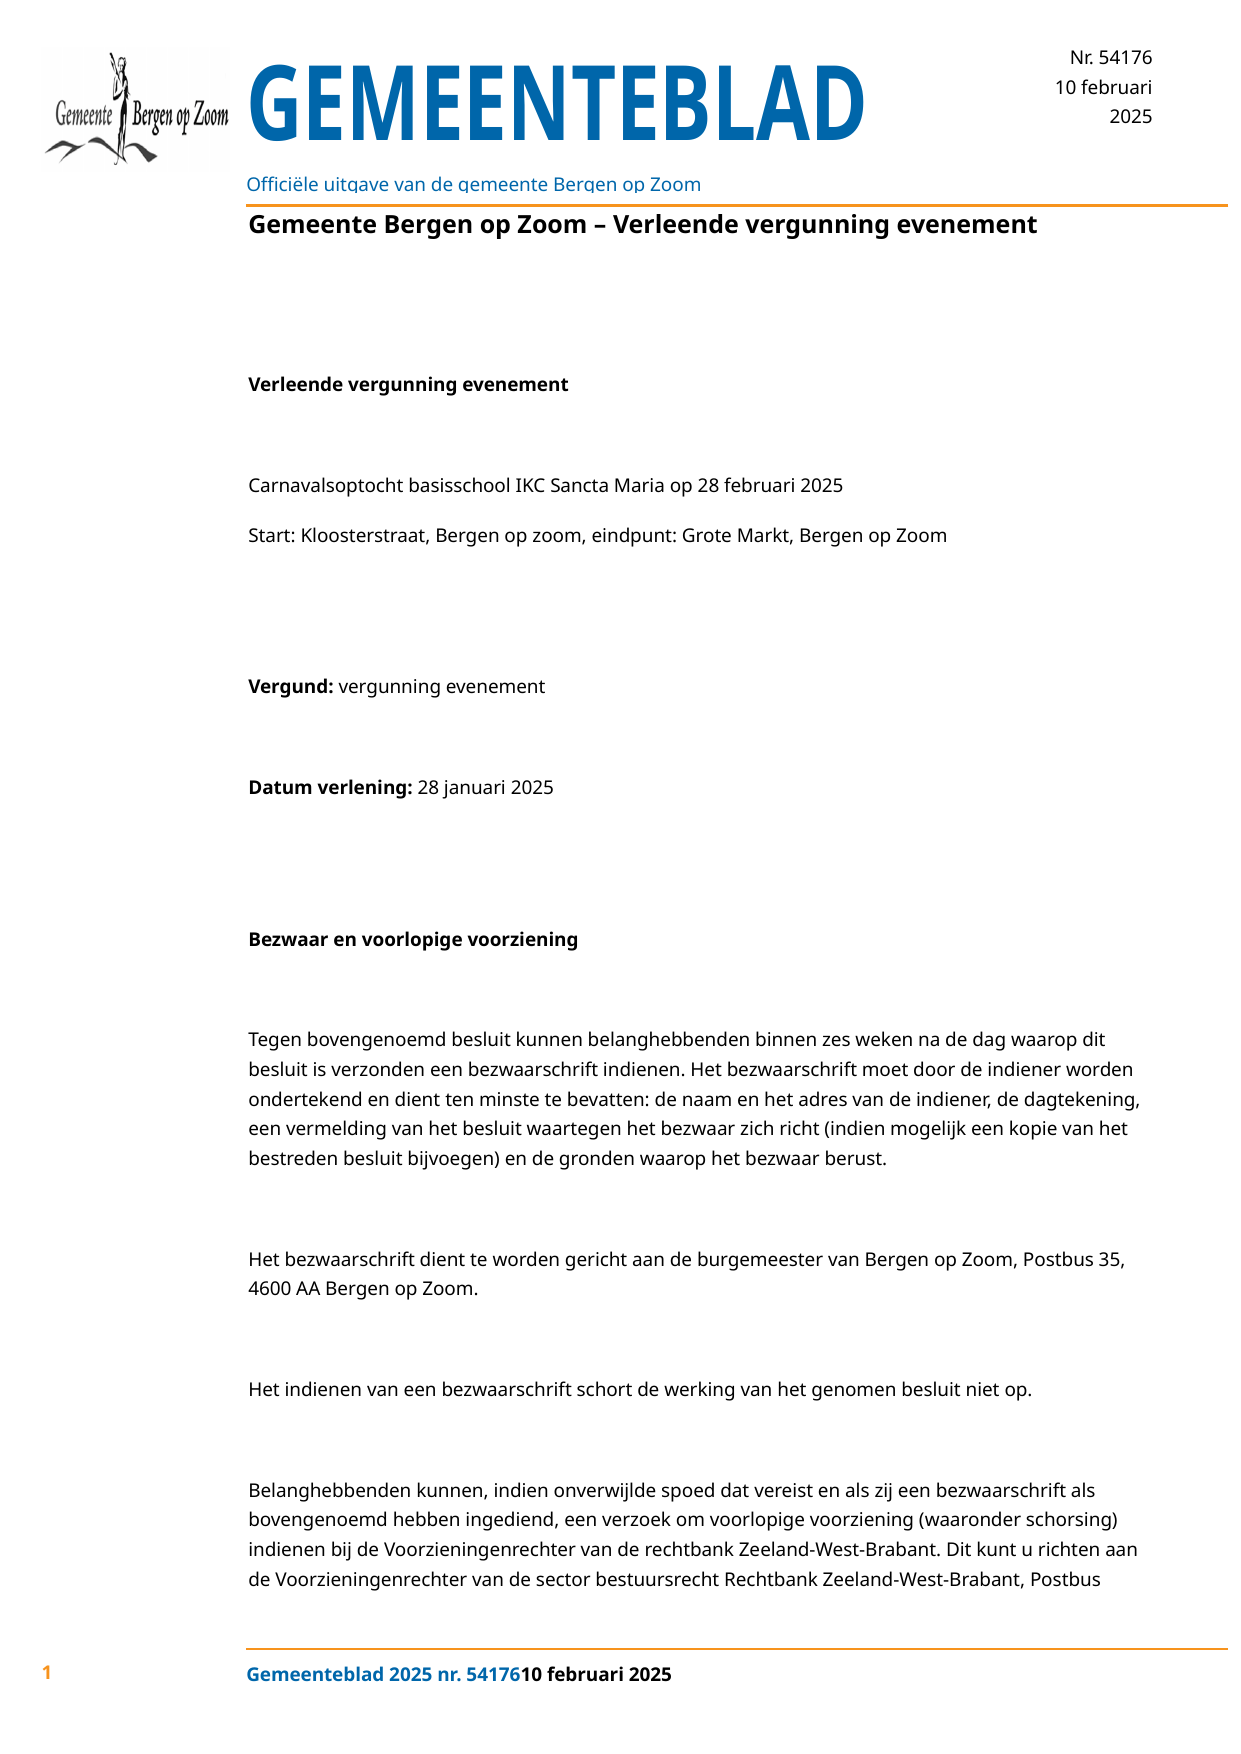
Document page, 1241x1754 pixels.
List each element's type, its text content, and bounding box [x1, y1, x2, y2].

text Bezwaar en voorlopige voorziening [248, 926, 1152, 951]
text Datum verlening: 28 januari 2025 [248, 774, 1152, 800]
text Vergund: vergunning evenement [248, 674, 1152, 699]
text Verleende vergunning evenement [248, 371, 1152, 397]
text Gemeente Bergen op Zoom – Verleende vergunning evenement [248, 207, 1152, 241]
text Tegen bovengenoemd besluit kunnen belanghebbenden binnen zes weken na de dag waarop dit besluit is verzonden een bezwaarschrift indienen. Het bezwaarschrift moet door de indiener worden ondertekend en dient ten minste te bevatten: de naam en het adres van de indiener, de dagtekening, een vermelding van het besluit waartegen het bezwaar zich richt (indien mogelijk een kopie van het bestreden besluit bijvoegen) en de gronden waarop het bezwaar berust. [248, 1027, 1152, 1171]
text Het indienen van een bezwaarschrift schort de werking van het genomen besluit niet op. [248, 1376, 1152, 1402]
text Het bezwaarschrift dient te worden gericht aan de burgemeester van Bergen op Zoom, Postbus 35, 4600 AA Bergen op Zoom. [248, 1246, 1152, 1301]
text Start: Kloosterstraat, Bergen op zoom, eindpunt: Grote Markt, Bergen op Zoom [248, 522, 1152, 548]
text Belanghebbenden kunnen, indien onverwijlde spoed dat vereist en als zij een bezwaarschrift als bovengenoemd hebben ingediend, een verzoek om voorlopige voorziening (waaronder schorsing) indienen bij de Voorzieningenrechter van de rechtbank Zeeland-West-Brabant. Dit kunt u richten aan de Voorzieningenrechter van de sector bestuursrecht Rechtbank Zeeland-West-Brabant, Postbus [248, 1477, 1152, 1591]
text Carnavalsoptocht basisschool IKC Sancta Maria op 28 februari 2025 [248, 472, 1152, 498]
picture [41, 47, 231, 172]
